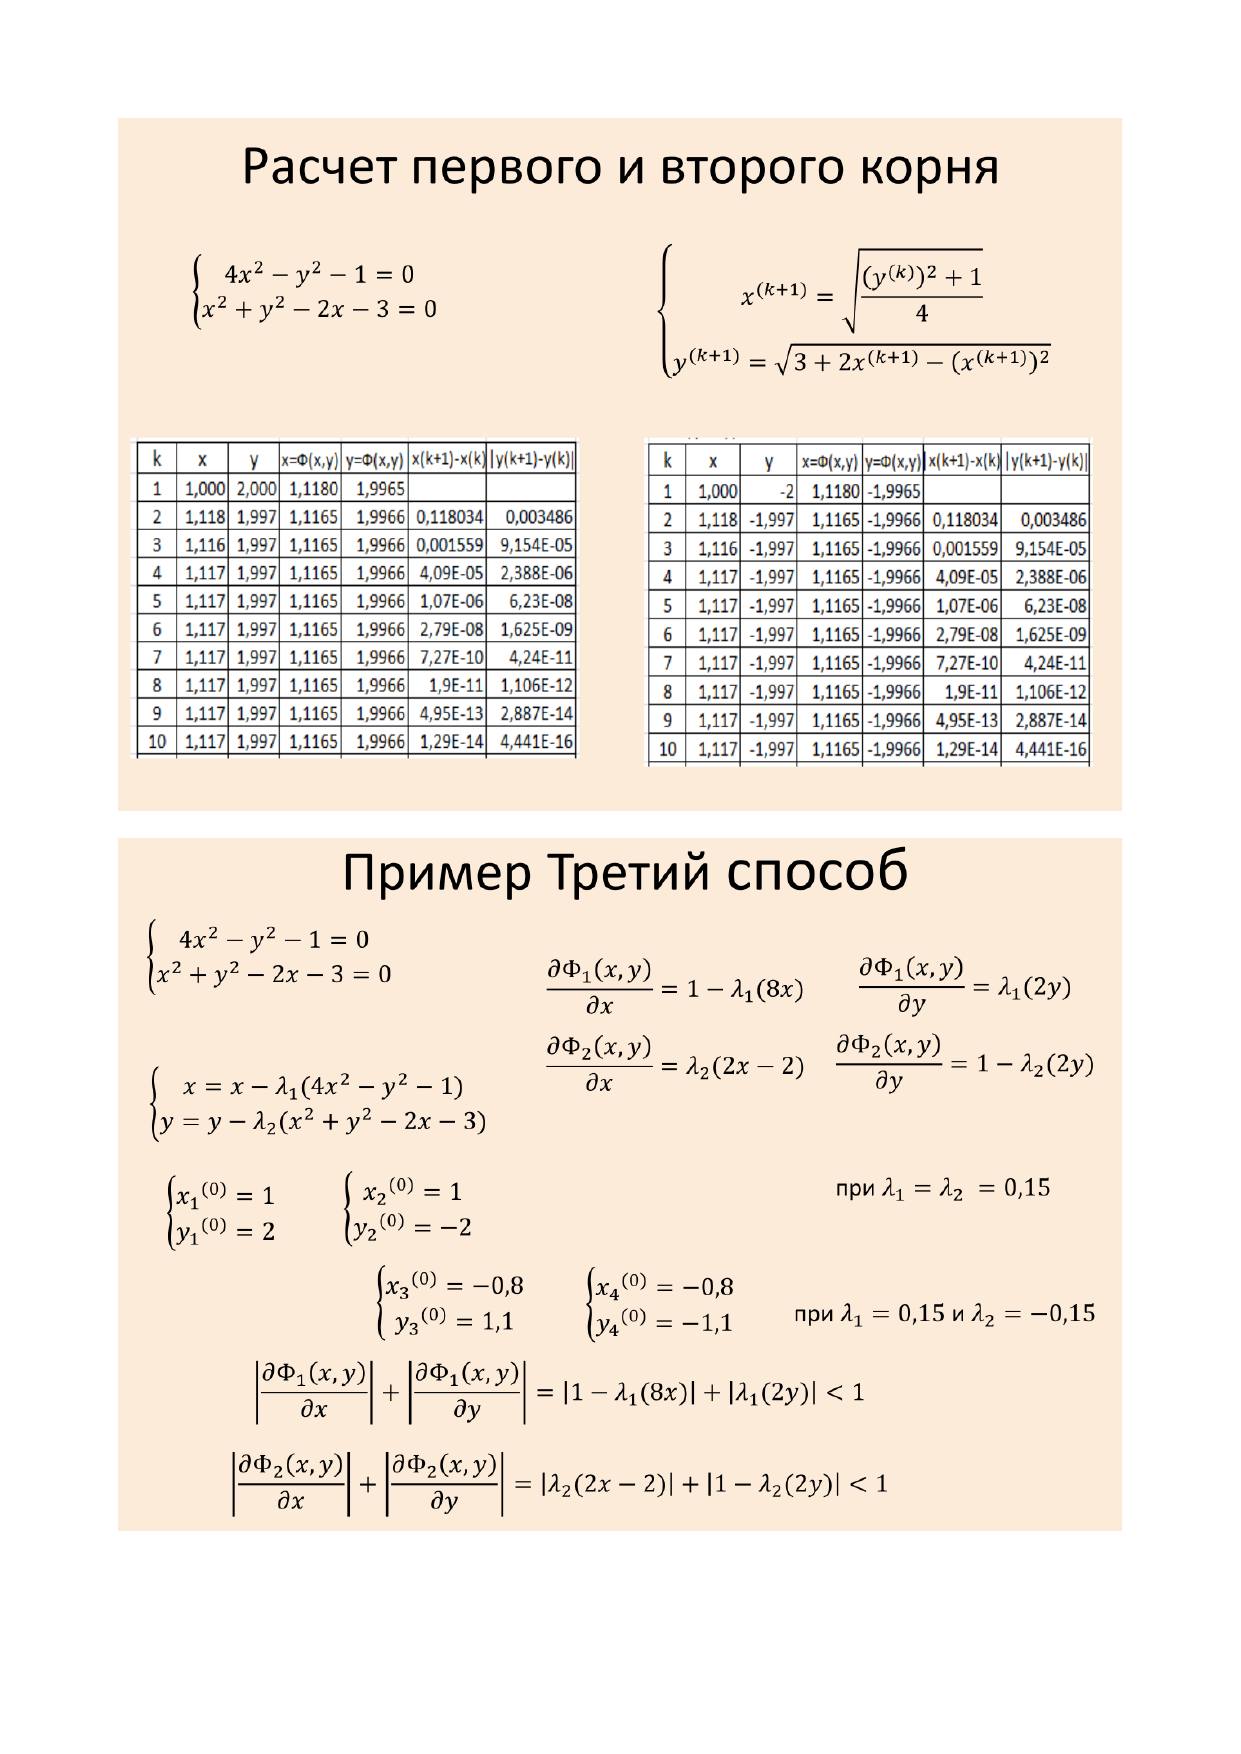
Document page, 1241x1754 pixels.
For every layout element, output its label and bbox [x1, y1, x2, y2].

picture [118, 838, 1123, 1531]
picture [118, 118, 1123, 811]
